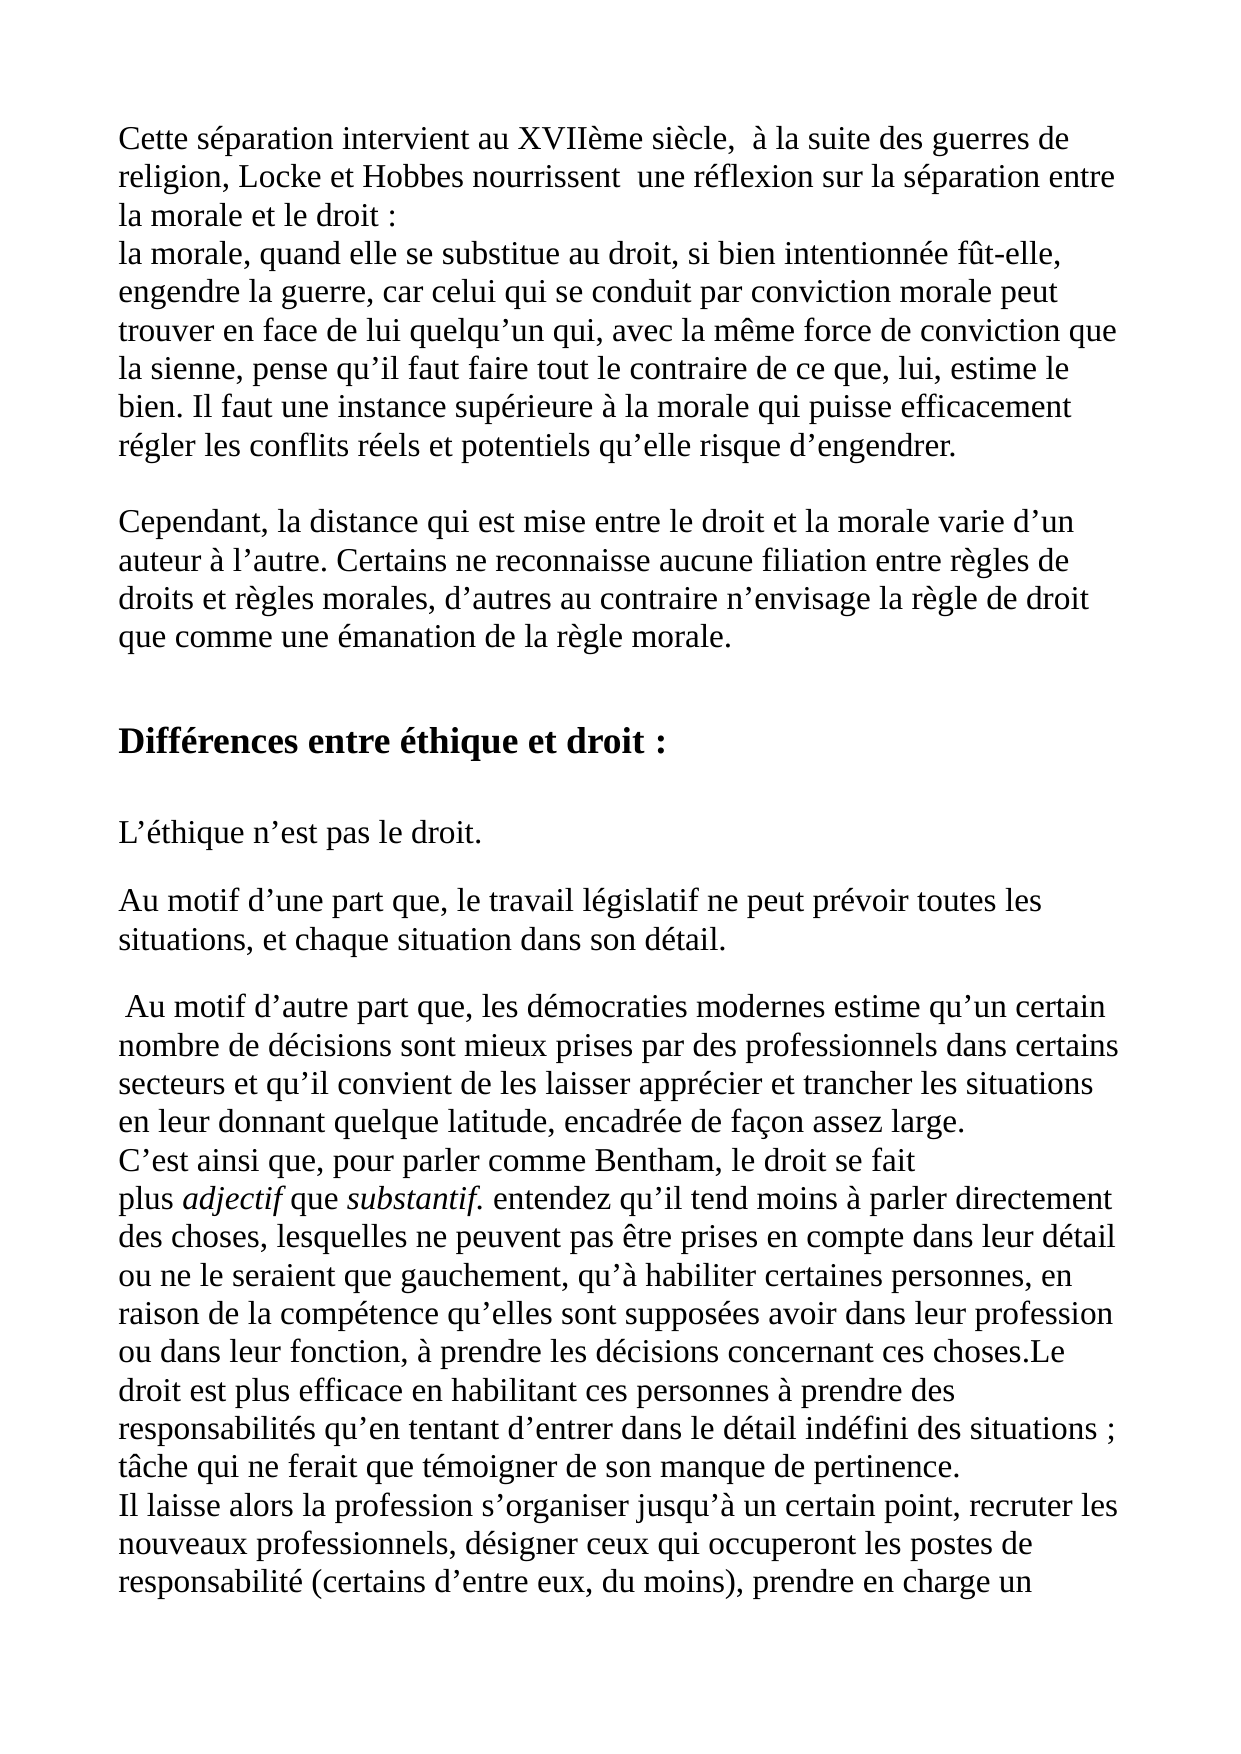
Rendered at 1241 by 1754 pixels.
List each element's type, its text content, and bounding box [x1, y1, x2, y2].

text Cependant, la distance qui est mise entre le droit et la morale varie d’un auteur à l’autre. Certains ne reconnaisse aucune filiation entre règles de droits et règles morales, d’autres au contraire n’envisage la règle de droit que comme une émanation de la règle morale. [118, 501, 1122, 655]
text Au motif d’autre part que, les démocraties modernes estime qu’un certain nombre de décisions sont mieux prises par des professionnels dans certains secteurs et qu’il convient de les laisser apprécier et trancher les situations en leur donnant quelque latitude, encadrée de façon assez large. [118, 987, 1122, 1140]
text Cette séparation intervient au XVIIème siècle, à la suite des guerres de religion, Locke et Hobbes nourrissent une réflexion sur la séparation entre la morale et le droit : [118, 118, 1122, 233]
text Il laisse alors la profession s’organiser jusqu’à un certain point, recruter les nouveaux professionnels, désigner ceux qui occuperont les postes de responsabilité (certains d’entre eux, du moins), prendre en charge un [118, 1485, 1122, 1600]
text la morale, quand elle se substitue au droit, si bien intentionnée fût-elle, engendre la guerre, car celui qui se conduit par conviction morale peut trouver en face de lui quelqu’un qui, avec la même force de conviction que la sienne, pense qu’il faut faire tout le contraire de ce que, lui, estime le bien. Il faut une instance supérieure à la morale qui puisse efficacement régler les conflits réels et potentiels qu’elle risque d’engendrer. [118, 233, 1122, 463]
text L’éthique n’est pas le droit. [118, 813, 1122, 851]
text Au motif d’une part que, le travail législatif ne peut prévoir toutes les situations, et chaque situation dans son détail. [118, 881, 1122, 957]
text C’est ainsi que, pour parler comme Bentham, le droit se fait plus adjectif que substantif. entendez qu’il tend moins à parler directement des choses, lesquelles ne peuvent pas être prises en compte dans leur détail ou ne le seraient que gauchement, qu’à habiliter certaines personnes, en raison de la compétence qu’elles sont supposées avoir dans leur profession ou dans leur fonction, à prendre les décisions concernant ces choses.Le droit est plus efficace en habilitant ces personnes à prendre des responsabilités qu’en tentant d’entrer dans le détail indéfini des situations ; tâche qui ne ferait que témoigner de son manque de pertinence. [118, 1140, 1122, 1485]
subtitle Différences entre éthique et droit : [118, 719, 1122, 762]
